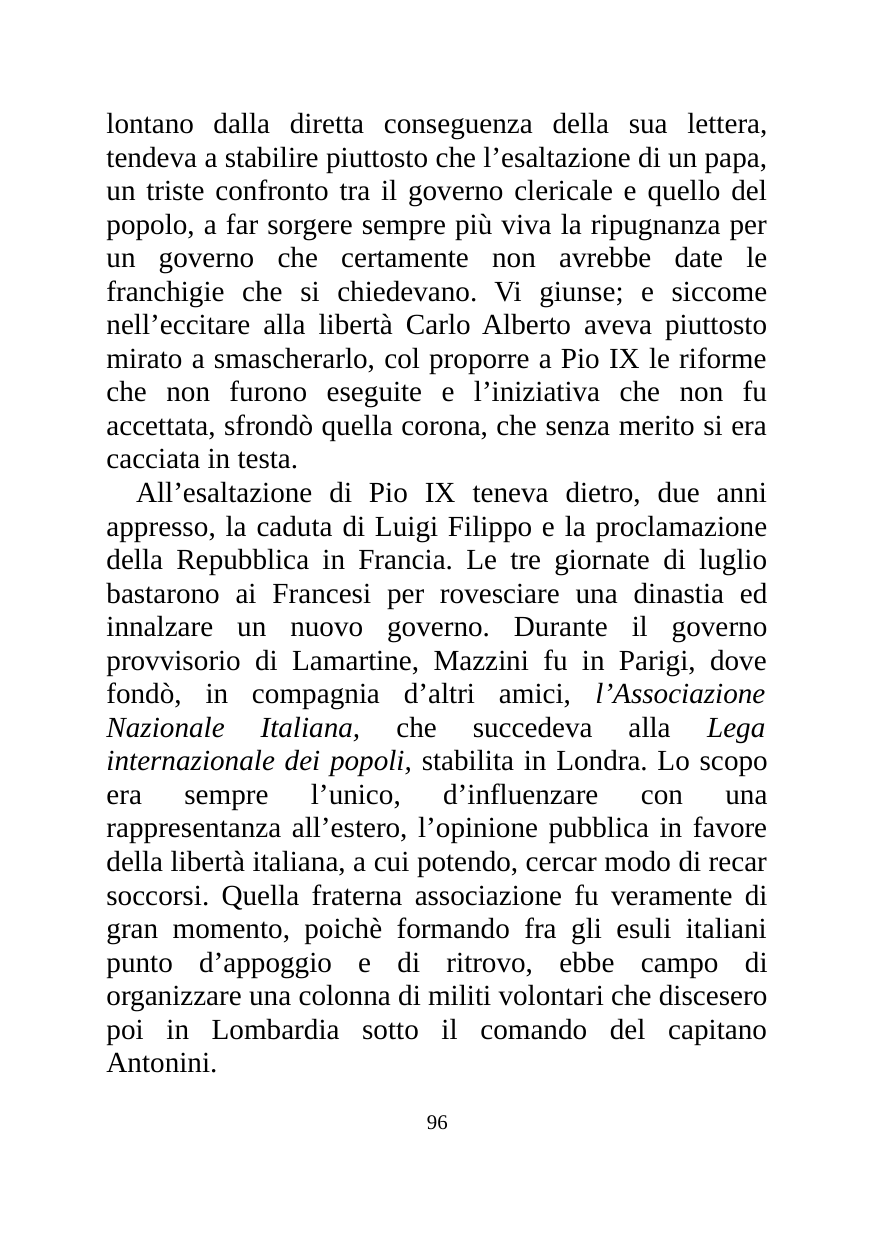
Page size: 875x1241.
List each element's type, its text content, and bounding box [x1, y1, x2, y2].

text lontano dalla diretta conseguenza della sua lettera, tendeva a stabilire piuttosto che l’esaltazione di un papa, un triste confronto tra il governo clericale e quello del popolo, a far sorgere sempre più viva la ripugnanza per un governo che certamente non avrebbe date le franchigie che si chiedevano. Vi giunse; e siccome nell’eccitare alla libertà Carlo Alberto aveva piuttosto mirato a smascherarlo, col proporre a Pio IX le riforme che non furono eseguite e l’iniziativa che non fu accettata, sfrondò quella corona, che senza merito si era cacciata in testa. [106, 106, 768, 475]
text All’esaltazione di Pio IX teneva dietro, due anni appresso, la caduta di Luigi Filippo e la proclamazione della Repubblica in Francia. Le tre giornate di luglio bastarono ai Francesi per rovesciare una dinastia ed innalzare un nuovo governo. Durante il governo provvisorio di Lamartine, Mazzini fu in Parigi, dove fondò, in compagnia d’altri amici, l’Associazione Nazionale Italiana, che succedeva alla Lega internazionale dei popoli, stabilita in Londra. Lo scopo era sempre l’unico, d’influenzare con una rappresentanza all’estero, l’opinione pubblica in favore della libertà italiana, a cui potendo, cercar modo di recar soccorsi. Quella fraterna associazione fu veramente di gran momento, poichè formando fra gli esuli italiani punto d’appoggio e di ritrovo, ebbe campo di organizzare una colonna di militi volontari che discesero poi in Lombardia sotto il comando del capitano Antonini. [106, 475, 768, 1079]
